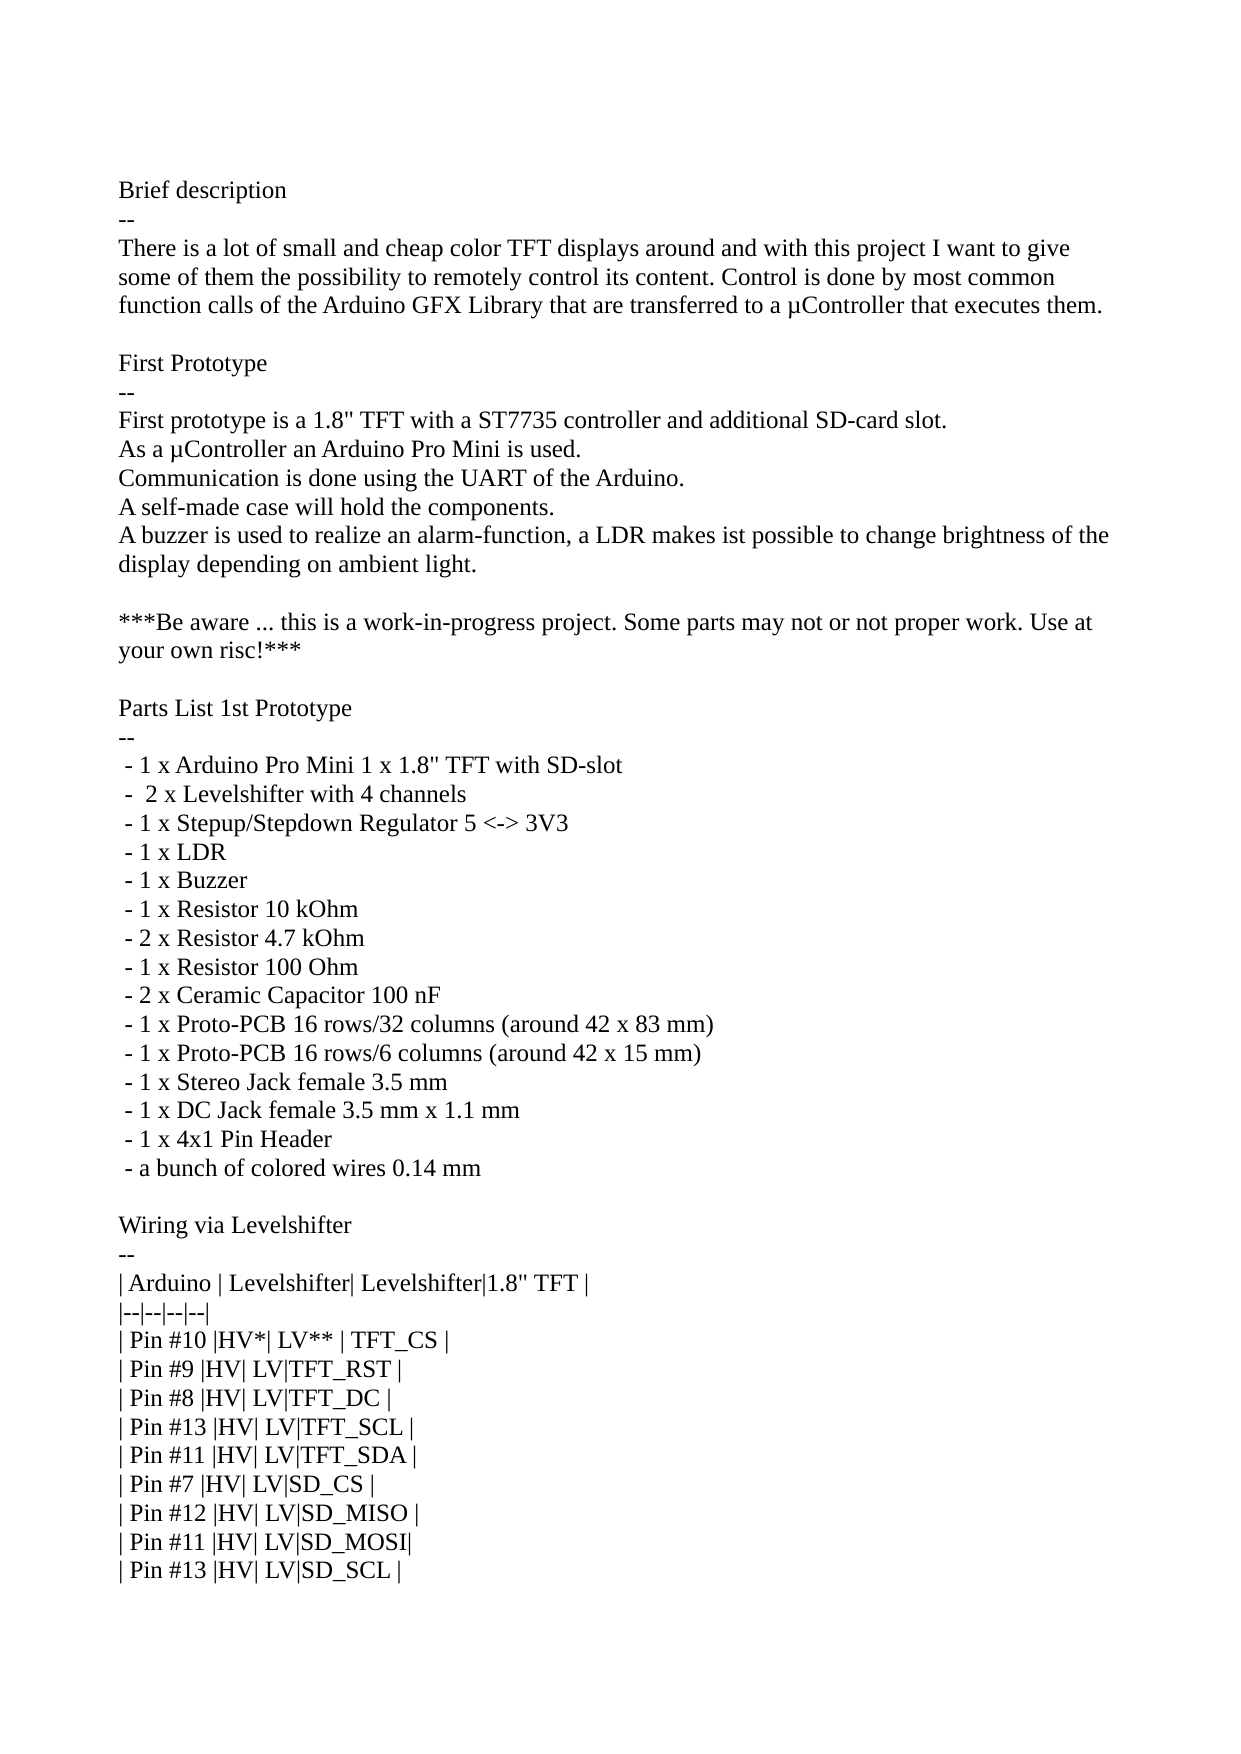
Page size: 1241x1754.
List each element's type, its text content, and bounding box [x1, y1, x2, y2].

text - 1 x Buzzer [118, 866, 1122, 894]
text | Pin #8 |HV| LV|TFT_DC | [118, 1383, 1122, 1412]
text - 1 x Arduino Pro Mini 1 x 1.8" TFT with SD-slot [118, 751, 1122, 779]
text -- [118, 377, 1122, 406]
text - a bunch of colored wires 0.14 mm [118, 1153, 1122, 1182]
text - 1 x Stepup/Stepdown Regulator 5 <-> 3V3 [118, 808, 1122, 837]
text | Pin #9 |HV| LV|TFT_RST | [118, 1354, 1122, 1383]
text - 1 x DC Jack female 3.5 mm x 1.1 mm [118, 1096, 1122, 1124]
text |--|--|--|--| [118, 1297, 1122, 1326]
text | Arduino | Levelshifter| Levelshifter|1.8" TFT | [118, 1268, 1122, 1297]
text -- [118, 1239, 1122, 1268]
text Parts List 1st Prototype [118, 693, 1122, 722]
text | Pin #13 |HV| LV|SD_SCL | [118, 1556, 1122, 1584]
text - 1 x Resistor 10 kOhm [118, 894, 1122, 923]
text - 1 x LDR [118, 837, 1122, 866]
text - 1 x 4x1 Pin Header [118, 1124, 1122, 1153]
text As a µController an Arduino Pro Mini is used. [118, 434, 1122, 463]
text - 1 x Proto-PCB 16 rows/6 columns (around 42 x 15 mm) [118, 1038, 1122, 1067]
text | Pin #11 |HV| LV|TFT_SDA | [118, 1441, 1122, 1469]
text Wiring via Levelshifter [118, 1211, 1122, 1239]
text - 1 x Proto-PCB 16 rows/32 columns (around 42 x 83 mm) [118, 1009, 1122, 1038]
text - 2 x Ceramic Capacitor 100 nF [118, 981, 1122, 1009]
text | Pin #10 |HV*| LV** | TFT_CS | [118, 1326, 1122, 1354]
text -- [118, 204, 1122, 233]
text - 1 x Resistor 100 Ohm [118, 952, 1122, 981]
text | Pin #12 |HV| LV|SD_MISO | [118, 1498, 1122, 1527]
text Communication is done using the UART of the Arduino. [118, 463, 1122, 492]
text - 2 x Resistor 4.7 kOhm [118, 923, 1122, 952]
text Brief description [118, 176, 1122, 204]
text - 2 x Levelshifter with 4 channels [118, 779, 1122, 808]
text A buzzer is used to realize an alarm-function, a LDR makes ist possible to change brightness of the display depending on ambient light. [118, 521, 1122, 578]
text A self-made case will hold the components. [118, 492, 1122, 521]
text -- [118, 722, 1122, 751]
text First Prototype [118, 348, 1122, 377]
text | Pin #11 |HV| LV|SD_MOSI| [118, 1527, 1122, 1556]
text | Pin #13 |HV| LV|TFT_SCL | [118, 1412, 1122, 1441]
text | Pin #7 |HV| LV|SD_CS | [118, 1469, 1122, 1498]
text ***Be aware ... this is a work-in-progress project. Some parts may not or not proper work. Use at your own risc!*** [118, 607, 1122, 664]
text First prototype is a 1.8" TFT with a ST7735 controller and additional SD-card slot. [118, 406, 1122, 434]
text - 1 x Stereo Jack female 3.5 mm [118, 1067, 1122, 1096]
text There is a lot of small and cheap color TFT displays around and with this project I want to give some of them the possibility to remotely control its content. Control is done by most common function calls of the Arduino GFX Library that are transferred to a µController that executes them. [118, 233, 1122, 319]
